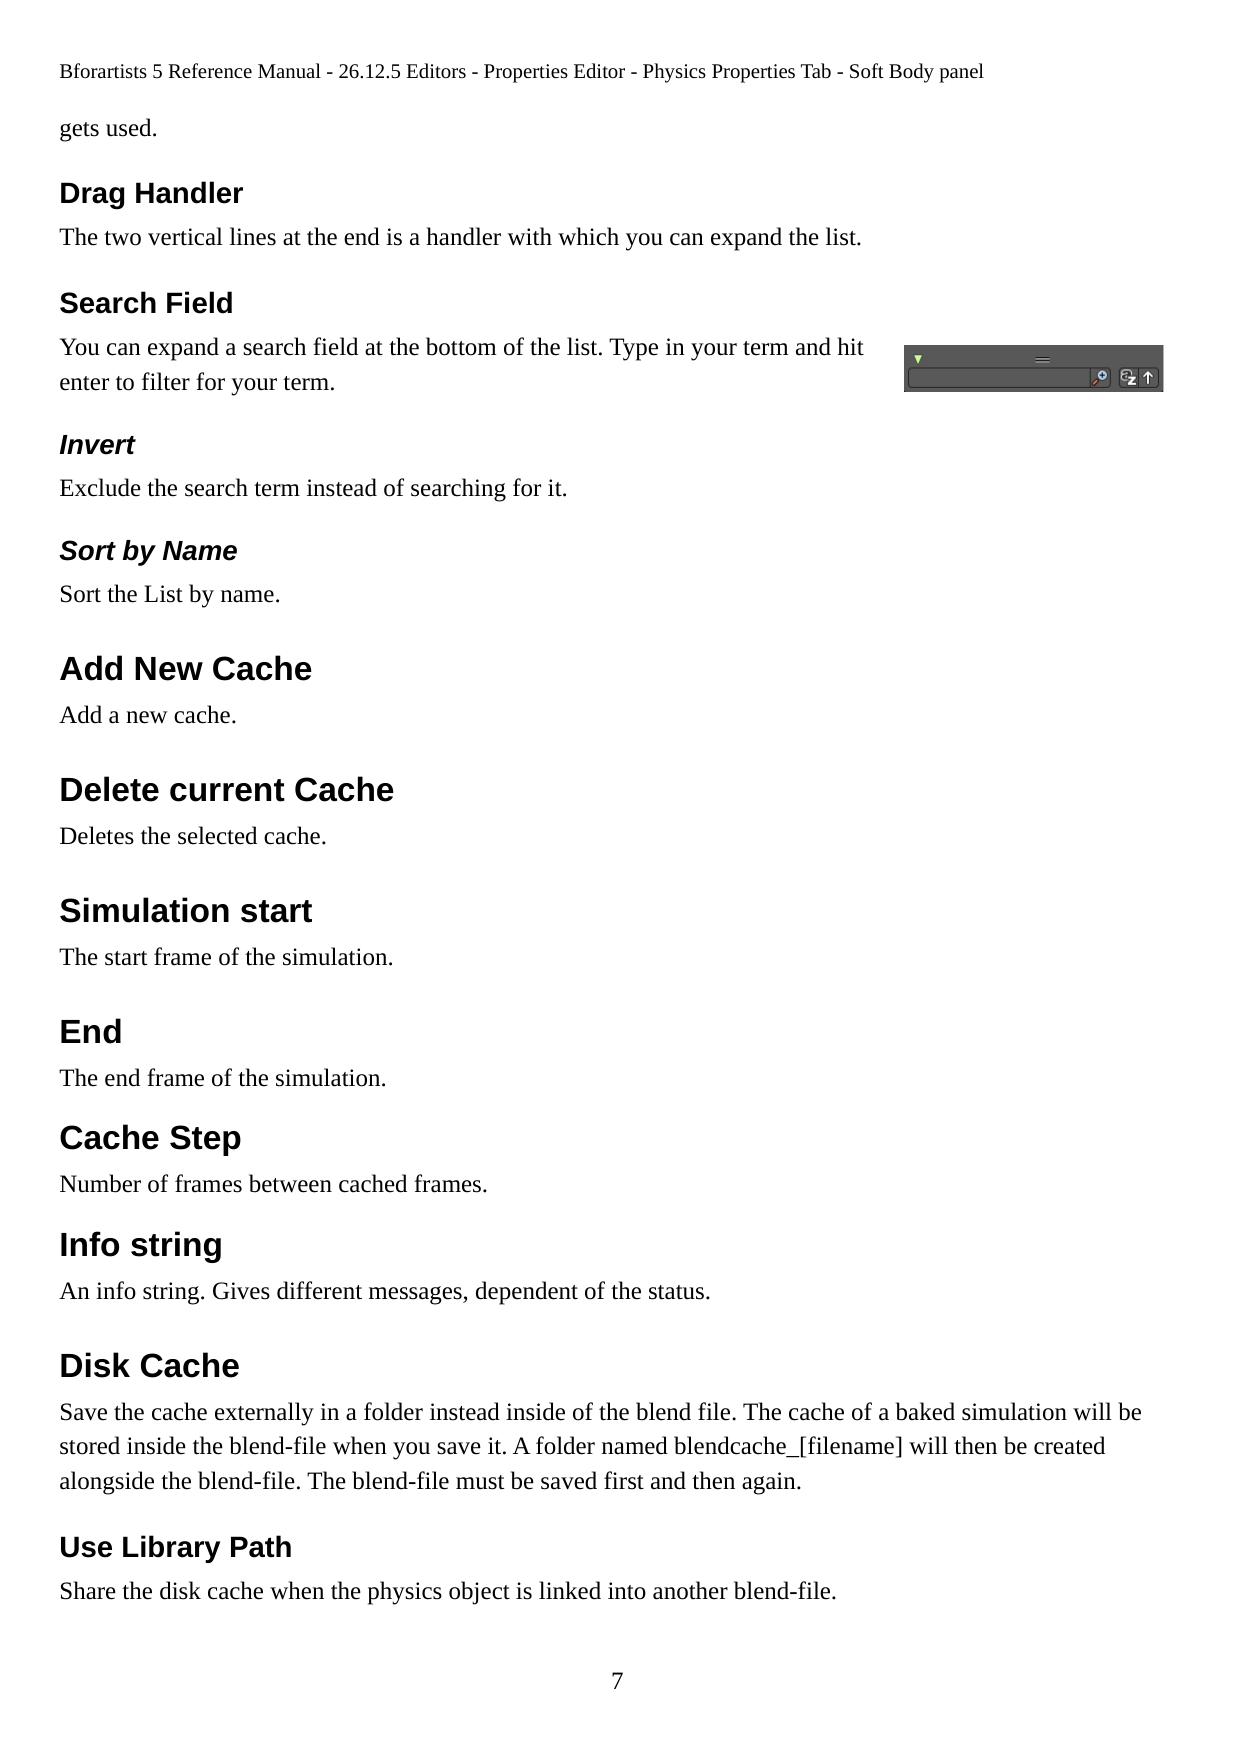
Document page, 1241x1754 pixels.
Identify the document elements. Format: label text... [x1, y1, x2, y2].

text You can expand a search field at the bottom of the list. Type in your term and hit enter to filter for your term. [59, 332, 1181, 396]
subtitle Drag Handler [59, 176, 1181, 210]
text Save the cache externally in a folder instead inside of the blend file. The cache of a baked simulation will be stored inside the blend-file when you save it. A folder named blendcache_[filename] will then be created alongside the blend-file. The blend-file must be saved first and then again. [59, 1397, 1181, 1494]
text Sort the List by name. [59, 579, 1181, 607]
subtitle Cache Step [59, 1118, 1181, 1157]
text An info string. Gives different messages, dependent of the status. [59, 1276, 1181, 1304]
subtitle Delete current Cache [59, 770, 1181, 808]
text Exclude the search term instead of searching for it. [59, 473, 1181, 502]
subtitle Simulation start [59, 891, 1181, 929]
subtitle End [59, 1012, 1181, 1050]
text Number of frames between cached frames. [59, 1169, 1181, 1198]
text The two vertical lines at the end is a handler with which you can expand the list. [59, 222, 1181, 251]
subtitle Search Field [59, 286, 1181, 320]
subtitle Disk Cache [59, 1346, 1181, 1384]
text The end frame of the simulation. [59, 1063, 1181, 1092]
text The start frame of the simulation. [59, 942, 1181, 971]
subtitle Info string [59, 1225, 1181, 1263]
subtitle Sort by Name [59, 534, 1181, 566]
subtitle Use Library Path [59, 1529, 1181, 1563]
text Deletes the selected cache. [59, 821, 1181, 849]
text gets used. [59, 113, 1181, 141]
subtitle Add New Cache [59, 649, 1181, 687]
subtitle Invert [59, 428, 1181, 460]
text Share the disk cache when the physics object is linked into another blend-file. [59, 1576, 1181, 1604]
picture [904, 345, 1164, 392]
text Add a new cache. [59, 700, 1181, 728]
